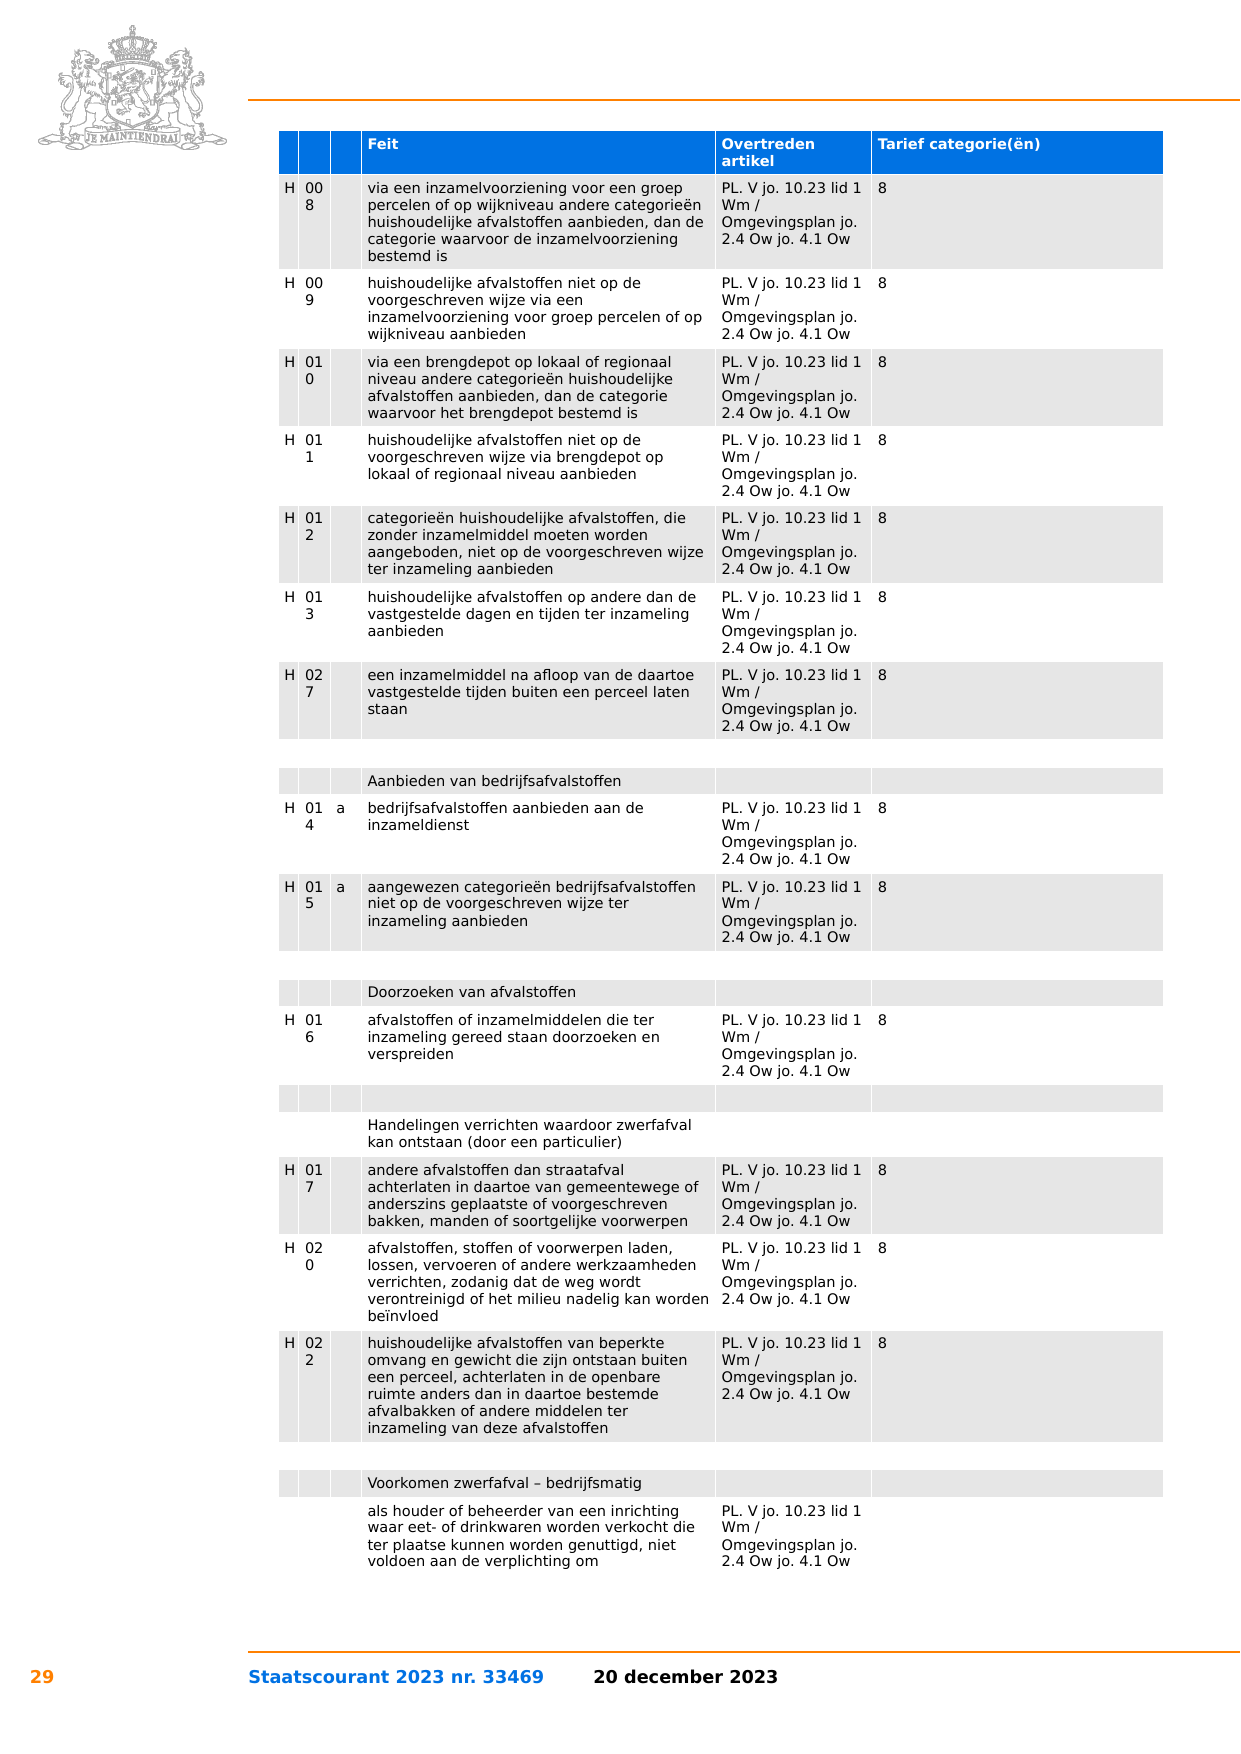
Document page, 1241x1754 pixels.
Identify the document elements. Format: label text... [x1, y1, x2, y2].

table_cell [362, 741, 715, 767]
table_cell PL. V jo. 10.23 lid 1 Wm / Omgevingsplan jo. 2.4 Ow jo. 4.1 Ow [716, 349, 871, 426]
table_cell PL. V jo. 10.23 lid 1 Wm / Omgevingsplan jo. 2.4 Ow jo. 4.1 Ow [716, 1498, 871, 1575]
table_header Feit [362, 131, 715, 174]
table_cell 8 [872, 1331, 1163, 1442]
table_cell [299, 768, 330, 794]
table_cell [872, 1443, 1163, 1469]
table_cell [299, 741, 330, 767]
table_cell een inzamelmiddel na afloop van de daartoe vastgestelde tijden buiten een perceel laten staan [362, 662, 715, 739]
table_cell [279, 952, 298, 978]
table_cell [331, 1235, 361, 1329]
table_cell 8 [872, 175, 1163, 269]
table_cell [872, 952, 1163, 978]
table_header Tarief categorie(ën) [872, 131, 1163, 174]
table_cell Aanbieden van bedrijfsafvalstoffen [362, 768, 715, 794]
table_cell [716, 741, 871, 767]
table_cell Voorkomen zwerfafval – bedrijfsmatig [362, 1470, 715, 1497]
table_cell aangewezen categorieën bedrijfsafvalstoffen niet op de voorgeschreven wijze ter inzameling aanbieden [362, 874, 715, 951]
table_cell [299, 980, 330, 1006]
table_cell PL. V jo. 10.23 lid 1 Wm / Omgevingsplan jo. 2.4 Ow jo. 4.1 Ow [716, 662, 871, 739]
table_cell [279, 768, 298, 794]
table_cell [299, 1443, 330, 1469]
table_cell [331, 980, 361, 1006]
table_cell 020 [299, 1235, 330, 1329]
table_cell [331, 662, 361, 739]
table_cell via een brengdepot op lokaal of regionaal niveau andere categorieën huishoudelijke afvalstoffen aanbieden, dan de categorie waarvoor het brengdepot bestemd is [362, 349, 715, 426]
table_cell [331, 175, 361, 269]
table_header [331, 131, 361, 174]
table_cell [299, 1113, 330, 1156]
table_header [279, 131, 298, 174]
table_cell [331, 584, 361, 661]
table_cell 8 [872, 874, 1163, 951]
table_cell [331, 271, 361, 348]
table_cell H [279, 795, 298, 873]
table_cell 8 [872, 271, 1163, 348]
table_cell [716, 1443, 871, 1469]
table_cell H [279, 349, 298, 426]
table_cell 8 [872, 427, 1163, 504]
table_cell [362, 952, 715, 978]
table_cell Doorzoeken van afvalstoffen [362, 980, 715, 1006]
table_cell PL. V jo. 10.23 lid 1 Wm / Omgevingsplan jo. 2.4 Ow jo. 4.1 Ow [716, 1331, 871, 1442]
table_cell [872, 768, 1163, 794]
table_cell [331, 427, 361, 504]
table_cell [331, 506, 361, 583]
table_cell via een inzamelvoorziening voor een groep percelen of op wijkniveau andere categorieën huishoudelijke afvalstoffen aanbieden, dan de categorie waarvoor de inzamelvoorziening bestemd is [362, 175, 715, 269]
table_cell 8 [872, 1235, 1163, 1329]
table_cell H [279, 427, 298, 504]
table_cell H [279, 1007, 298, 1084]
table_cell 022 [299, 1331, 330, 1442]
table_cell 012 [299, 506, 330, 583]
table_cell PL. V jo. 10.23 lid 1 Wm / Omgevingsplan jo. 2.4 Ow jo. 4.1 Ow [716, 175, 871, 269]
table_cell H [279, 506, 298, 583]
table_cell [362, 1085, 715, 1112]
table_cell [279, 980, 298, 1006]
table_cell 008 [299, 175, 330, 269]
table_cell H [279, 584, 298, 661]
table_cell [279, 1085, 298, 1112]
table_cell [331, 349, 361, 426]
table_cell [279, 1113, 298, 1156]
table_cell [279, 1498, 298, 1575]
table_cell [716, 952, 871, 978]
table_cell 8 [872, 662, 1163, 739]
table_cell bedrijfsafvalstoffen aanbieden aan de inzameldienst [362, 795, 715, 873]
table_cell 8 [872, 1157, 1163, 1234]
table_cell [872, 1498, 1163, 1575]
table_cell [872, 741, 1163, 767]
table_cell PL. V jo. 10.23 lid 1 Wm / Omgevingsplan jo. 2.4 Ow jo. 4.1 Ow [716, 1235, 871, 1329]
table_cell [331, 1113, 361, 1156]
table_header [299, 131, 330, 174]
table_cell [331, 1085, 361, 1112]
table_cell huishoudelijke afvalstoffen niet op de voorgeschreven wijze via een inzamelvoorziening voor groep percelen of op wijkniveau aanbieden [362, 271, 715, 348]
table_cell 010 [299, 349, 330, 426]
table_cell PL. V jo. 10.23 lid 1 Wm / Omgevingsplan jo. 2.4 Ow jo. 4.1 Ow [716, 427, 871, 504]
table_cell a [331, 874, 361, 951]
table_cell [279, 1470, 298, 1497]
table_cell PL. V jo. 10.23 lid 1 Wm / Omgevingsplan jo. 2.4 Ow jo. 4.1 Ow [716, 584, 871, 661]
table_cell H [279, 271, 298, 348]
table_cell [299, 1498, 330, 1575]
table_cell andere afvalstoffen dan straatafval achterlaten in daartoe van gemeentewege of anderszins geplaatste of voorgeschreven bakken, manden of soortgelijke voorwerpen [362, 1157, 715, 1234]
table_cell [716, 980, 871, 1006]
table_cell 017 [299, 1157, 330, 1234]
table_cell H [279, 662, 298, 739]
table_cell [299, 1085, 330, 1112]
table_cell [331, 768, 361, 794]
table_cell 8 [872, 795, 1163, 873]
table_cell [362, 1443, 715, 1469]
table_cell 027 [299, 662, 330, 739]
table_cell [331, 952, 361, 978]
table_cell [331, 1470, 361, 1497]
table_cell [331, 1498, 361, 1575]
table_cell a [331, 795, 361, 873]
table_cell [279, 741, 298, 767]
table_cell 013 [299, 584, 330, 661]
table_cell 014 [299, 795, 330, 873]
table_cell [872, 1113, 1163, 1156]
table_cell [872, 1085, 1163, 1112]
table_cell [331, 1007, 361, 1084]
table_header Overtreden artikel [716, 131, 871, 174]
picture [38, 25, 227, 150]
table_cell [716, 768, 871, 794]
table_cell PL. V jo. 10.23 lid 1 Wm / Omgevingsplan jo. 2.4 Ow jo. 4.1 Ow [716, 795, 871, 873]
table_cell [279, 1443, 298, 1469]
table_cell [331, 1331, 361, 1442]
table_cell [716, 1113, 871, 1156]
table_cell 8 [872, 506, 1163, 583]
table_cell PL. V jo. 10.23 lid 1 Wm / Omgevingsplan jo. 2.4 Ow jo. 4.1 Ow [716, 506, 871, 583]
table_cell 8 [872, 349, 1163, 426]
table_cell H [279, 874, 298, 951]
table_cell [331, 741, 361, 767]
table_cell huishoudelijke afvalstoffen van beperkte omvang en gewicht die zijn ontstaan buiten een perceel, achterlaten in de openbare ruimte anders dan in daartoe bestemde afvalbakken of andere middelen ter inzameling van deze afvalstoffen [362, 1331, 715, 1442]
table_cell [716, 1085, 871, 1112]
table_cell afvalstoffen, stoffen of voorwerpen laden, lossen, vervoeren of andere werkzaamheden verrichten, zodanig dat de weg wordt verontreinigd of het milieu nadelig kan worden beïnvloed [362, 1235, 715, 1329]
table_cell PL. V jo. 10.23 lid 1 Wm / Omgevingsplan jo. 2.4 Ow jo. 4.1 Ow [716, 1157, 871, 1234]
table_cell H [279, 175, 298, 269]
table_cell H [279, 1157, 298, 1234]
table_cell categorieën huishoudelijke afvalstoffen, die zonder inzamelmiddel moeten worden aangeboden, niet op de voorgeschreven wijze ter inzameling aanbieden [362, 506, 715, 583]
table_cell PL. V jo. 10.23 lid 1 Wm / Omgevingsplan jo. 2.4 Ow jo. 4.1 Ow [716, 271, 871, 348]
table_cell 009 [299, 271, 330, 348]
table_cell [331, 1157, 361, 1234]
table_cell 8 [872, 1007, 1163, 1084]
table_cell [299, 1470, 330, 1497]
table_cell 015 [299, 874, 330, 951]
table_cell huishoudelijke afvalstoffen niet op de voorgeschreven wijze via brengdepot op lokaal of regionaal niveau aanbieden [362, 427, 715, 504]
table_cell 011 [299, 427, 330, 504]
table_cell PL. V jo. 10.23 lid 1 Wm / Omgevingsplan jo. 2.4 Ow jo. 4.1 Ow [716, 874, 871, 951]
table_cell 016 [299, 1007, 330, 1084]
table_cell H [279, 1235, 298, 1329]
table_cell PL. V jo. 10.23 lid 1 Wm / Omgevingsplan jo. 2.4 Ow jo. 4.1 Ow [716, 1007, 871, 1084]
table_cell afvalstoffen of inzamelmiddelen die ter inzameling gereed staan doorzoeken en verspreiden [362, 1007, 715, 1084]
table_cell [872, 1470, 1163, 1497]
table_cell huishoudelijke afvalstoffen op andere dan de vastgestelde dagen en tijden ter inzameling aanbieden [362, 584, 715, 661]
table_cell H [279, 1331, 298, 1442]
table_cell 8 [872, 584, 1163, 661]
table_cell Handelingen verrichten waardoor zwerfafval kan ontstaan (door een particulier) [362, 1113, 715, 1156]
table_cell [716, 1470, 871, 1497]
table_cell [872, 980, 1163, 1006]
table_cell als houder of beheerder van een inrichting waar eet- of drinkwaren worden verkocht die ter plaatse kunnen worden genuttigd, niet voldoen aan de verplichting om [362, 1498, 715, 1575]
table_cell [299, 952, 330, 978]
table_cell [331, 1443, 361, 1469]
